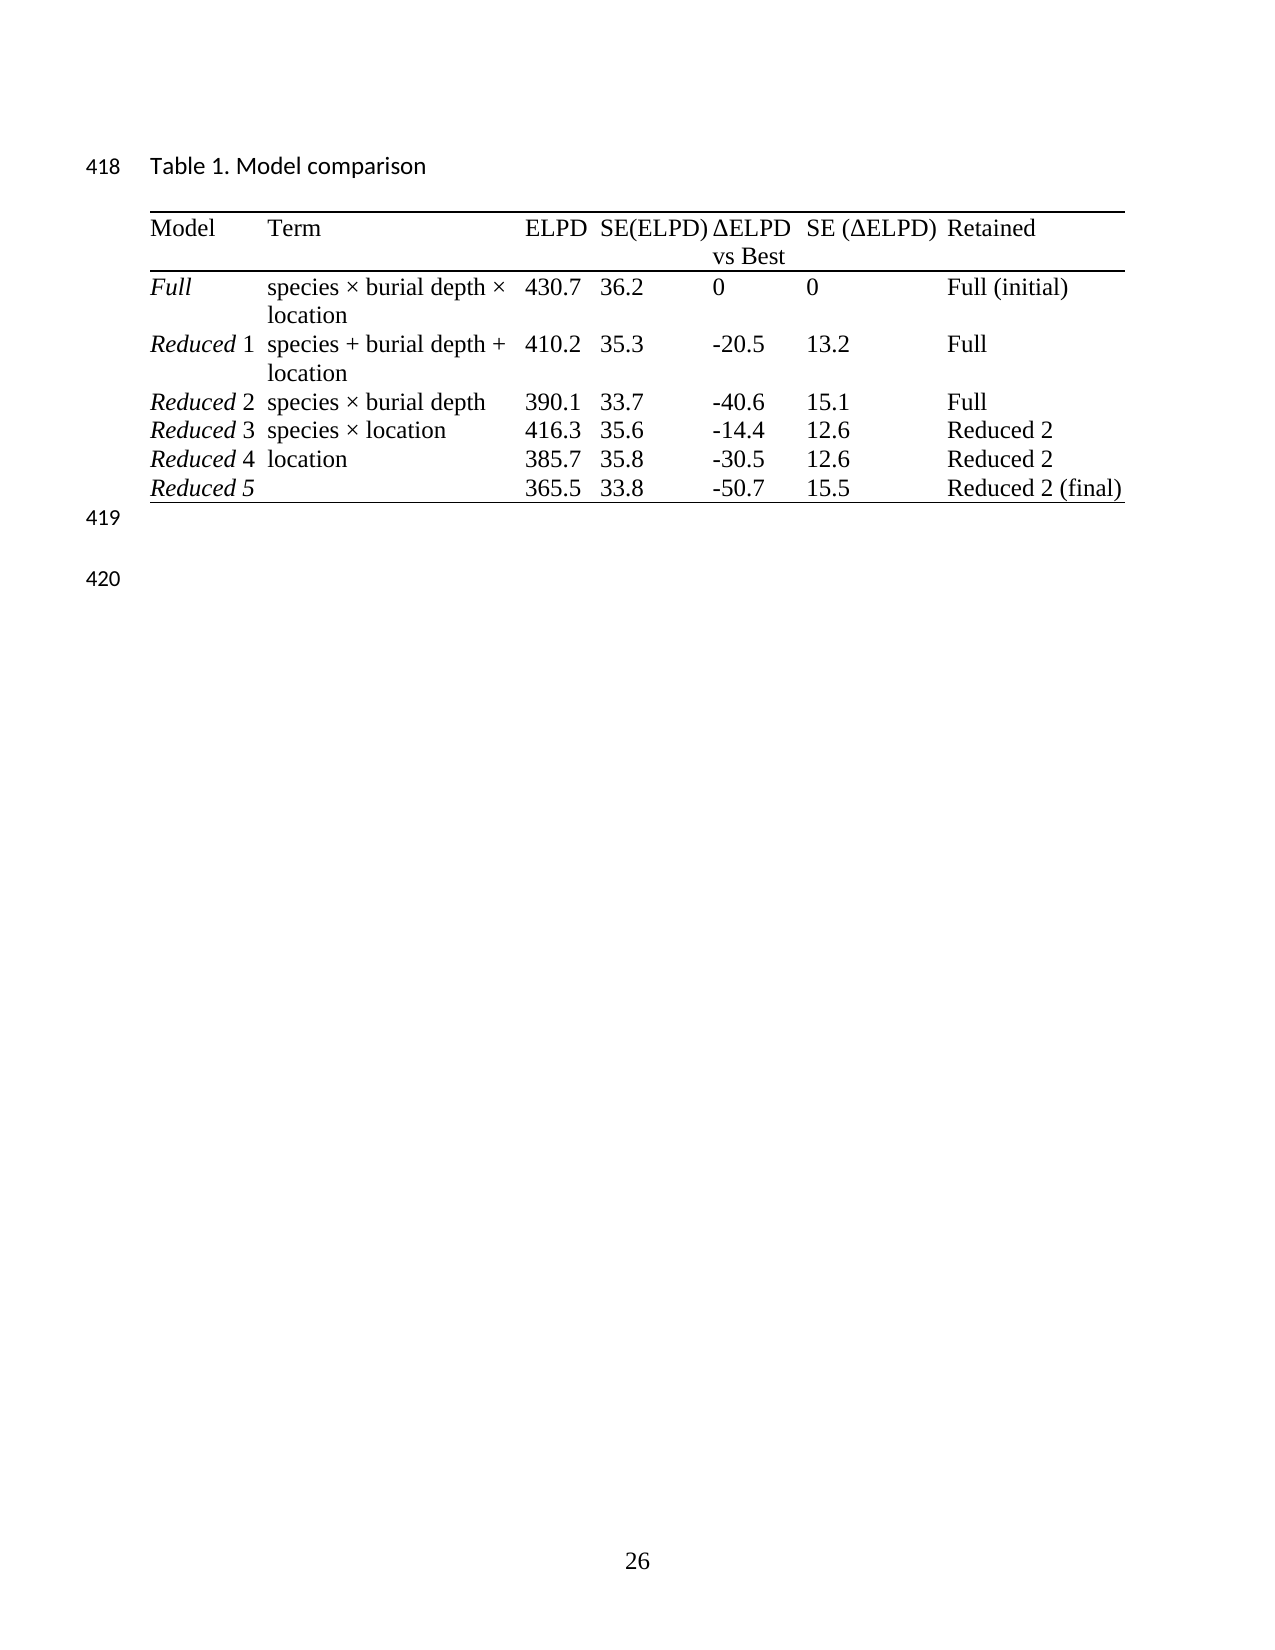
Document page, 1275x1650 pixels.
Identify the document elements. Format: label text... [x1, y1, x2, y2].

table_cell 33.8 [600, 473, 712, 502]
table_cell 15.1 [806, 387, 947, 415]
table_header Model [150, 213, 267, 270]
table_cell Full [947, 329, 1125, 387]
table_cell -20.5 [713, 329, 806, 387]
table_header SE(ELPD) [600, 213, 712, 270]
table_cell Reduced 5 [150, 473, 267, 502]
table_cell 33.7 [600, 387, 712, 415]
table_cell 410.2 [525, 329, 600, 387]
table_cell 0 [713, 272, 806, 329]
table_cell -30.5 [713, 444, 806, 473]
table_cell 35.8 [600, 444, 712, 473]
table_cell 35.3 [600, 329, 712, 387]
table_cell species + burial depth + location [267, 329, 525, 387]
table_cell species × burial depth [267, 387, 525, 415]
table_cell Reduced 4 [150, 444, 267, 473]
table_cell 15.5 [806, 473, 947, 502]
table_cell 416.3 [525, 415, 600, 444]
table_cell 0 [806, 272, 947, 329]
table_header ΔELPD vs Best [713, 213, 806, 270]
table_cell [267, 473, 525, 502]
table_cell Full (initial) [947, 272, 1125, 329]
table_cell location [267, 444, 525, 473]
table_cell Reduced 1 [150, 329, 267, 387]
table_cell -14.4 [713, 415, 806, 444]
table_cell Reduced 2 [947, 415, 1125, 444]
table_cell Reduced 2 [150, 387, 267, 415]
table_cell 12.6 [806, 444, 947, 473]
table_cell -50.7 [713, 473, 806, 502]
table_cell 13.2 [806, 329, 947, 387]
table_cell 12.6 [806, 415, 947, 444]
table_cell -40.6 [713, 387, 806, 415]
table_cell Reduced 2 (final) [947, 473, 1125, 502]
text Table 1. Model comparison [150, 150, 1125, 181]
table_cell 35.6 [600, 415, 712, 444]
table_cell Full [150, 272, 267, 329]
table_cell 430.7 [525, 272, 600, 329]
table_header ELPD [525, 213, 600, 270]
table_cell species × location [267, 415, 525, 444]
table_cell Reduced 3 [150, 415, 267, 444]
table_cell 390.1 [525, 387, 600, 415]
table_cell Full [947, 387, 1125, 415]
table_header SE (ΔELPD) [806, 213, 947, 270]
table_cell 365.5 [525, 473, 600, 502]
table_cell 385.7 [525, 444, 600, 473]
table_cell species × burial depth × location [267, 272, 525, 329]
table_cell Reduced 2 [947, 444, 1125, 473]
table_header Term [267, 213, 525, 270]
table_cell 36.2 [600, 272, 712, 329]
table_header Retained [947, 213, 1125, 270]
